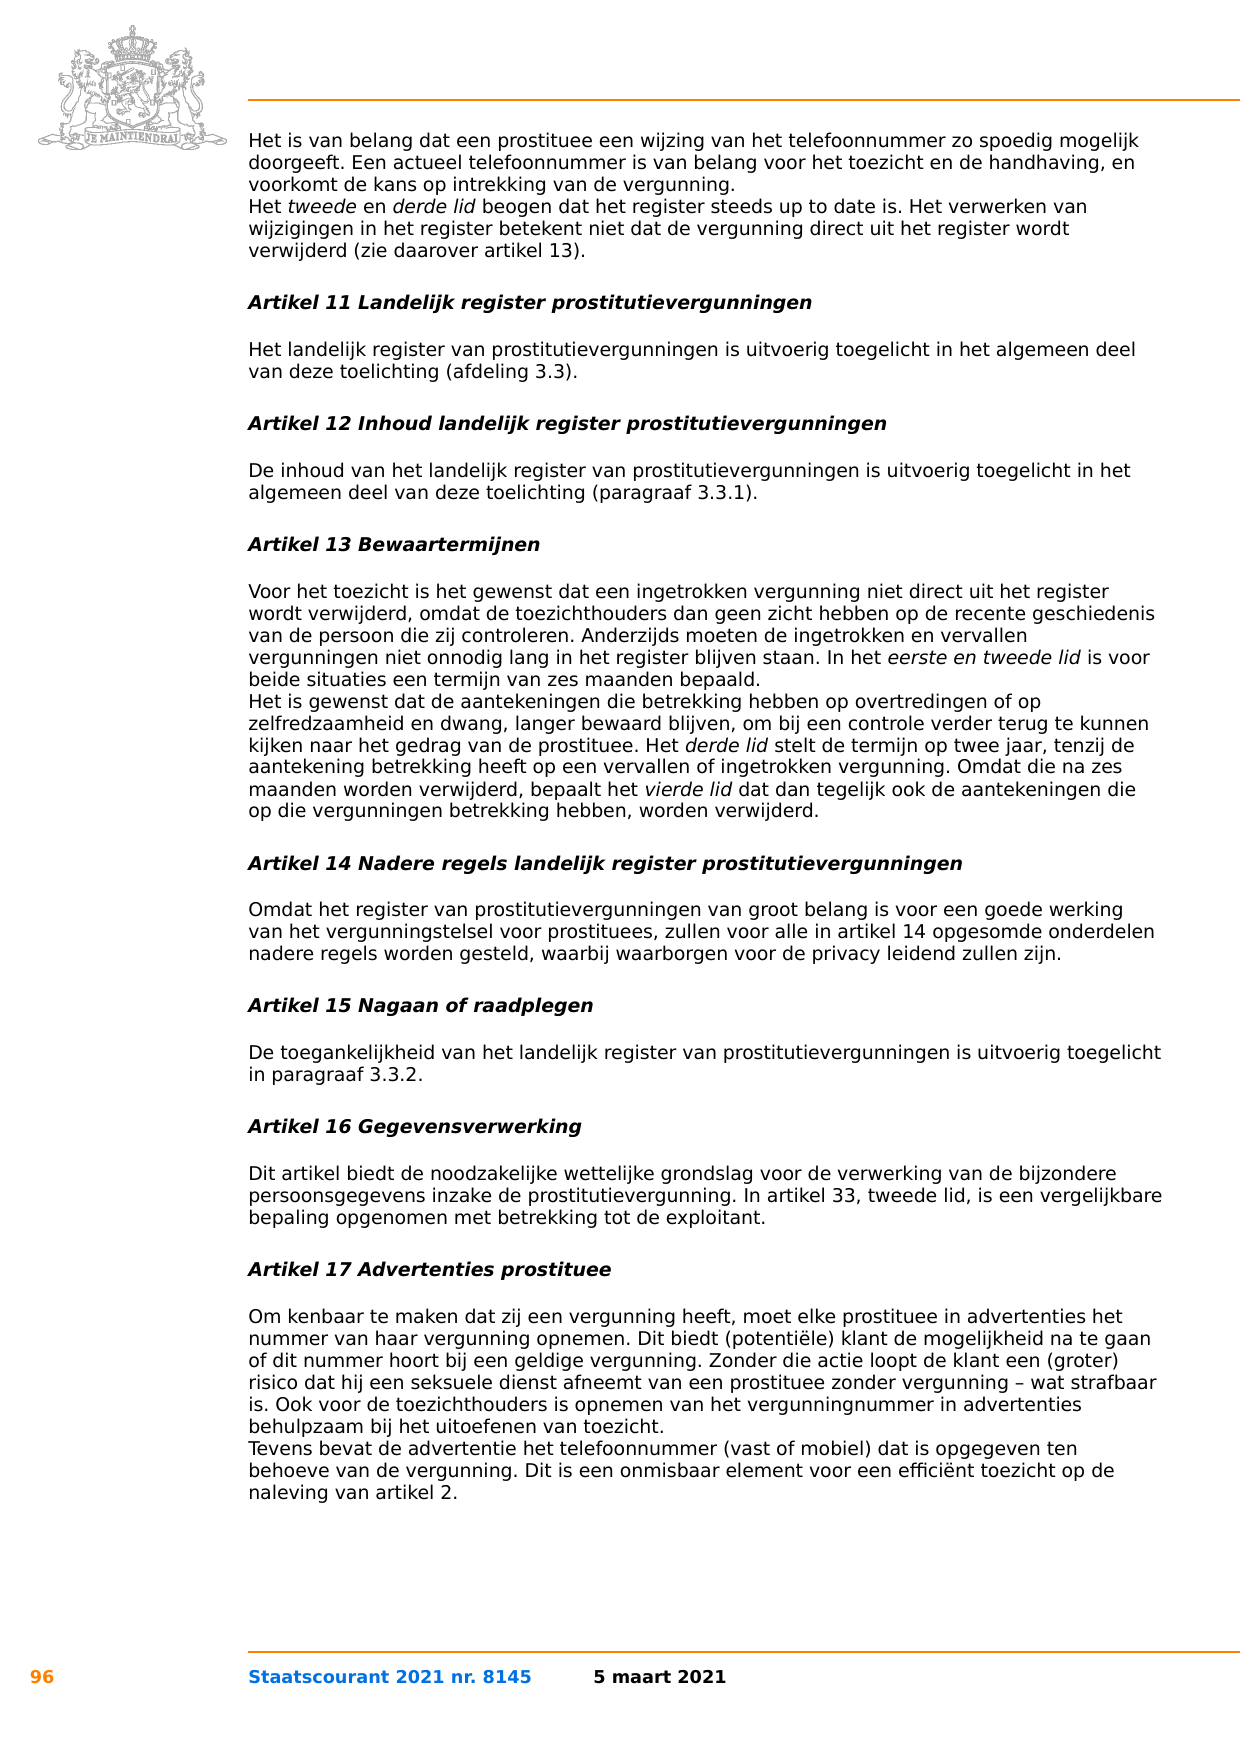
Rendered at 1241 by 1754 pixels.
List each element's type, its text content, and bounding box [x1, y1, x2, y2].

subtitle Artikel 14 Nadere regels landelijk register prostitutievergunningen [248, 852, 1163, 874]
text Tevens bevat de advertentie het telefoonnummer (vast of mobiel) dat is opgegeven ten behoeve van de vergunning. Dit is een onmisbaar element voor een efficiënt toezicht op de naleving van artikel 2. [248, 1438, 1163, 1504]
text Het is van belang dat een prostituee een wijzing van het telefoonnummer zo spoedig mogelijk doorgeeft. Een actueel telefoonnummer is van belang voor het toezicht en de handhaving, en voorkomt de kans op intrekking van de vergunning. [248, 130, 1163, 196]
text Om kenbaar te maken dat zij een vergunning heeft, moet elke prostituee in advertenties het nummer van haar vergunning opnemen. Dit biedt (potentiële) klant de mogelijkheid na te gaan of dit nummer hoort bij een geldige vergunning. Zonder die actie loopt de klant een (groter) risico dat hij een seksuele dienst afneemt van een prostituee zonder vergunning – wat strafbaar is. Ook voor de toezichthouders is opnemen van het vergunningnummer in advertenties behulpzaam bij het uitoefenen van toezicht. [248, 1306, 1163, 1438]
text Omdat het register van prostitutievergunningen van groot belang is voor een goede werking van het vergunningstelsel voor prostituees, zullen voor alle in artikel 14 opgesomde onderdelen nadere regels worden gesteld, waarbij waarborgen voor de privacy leidend zullen zijn. [248, 899, 1163, 965]
text De inhoud van het landelijk register van prostitutievergunningen is uitvoerig toegelicht in het algemeen deel van deze toelichting (paragraaf 3.3.1). [248, 460, 1163, 504]
subtitle Artikel 16 Gegevensverwerking [248, 1116, 1163, 1138]
subtitle Artikel 11 Landelijk register prostitutievergunningen [248, 292, 1163, 314]
text Het is gewenst dat de aantekeningen die betrekking hebben op overtredingen of op zelfredzaamheid en dwang, langer bewaard blijven, om bij een controle verder terug te kunnen kijken naar het gedrag van de prostituee. Het derde lid stelt de termijn op twee jaar, tenzij de aantekening betrekking heeft op een vervallen of ingetrokken vergunning. Omdat die na zes maanden worden verwijderd, bepaalt het vierde lid dat dan tegelijk ook de aantekeningen die op die vergunningen betrekking hebben, worden verwijderd. [248, 691, 1163, 822]
text Voor het toezicht is het gewenst dat een ingetrokken vergunning niet direct uit het register wordt verwijderd, omdat de toezichthouders dan geen zicht hebben op de recente geschiedenis van de persoon die zij controleren. Anderzijds moeten de ingetrokken en vervallen vergunningen niet onnodig lang in het register blijven staan. In het eerste en tweede lid is voor beide situaties een termijn van zes maanden bepaald. [248, 581, 1163, 691]
text De toegankelijkheid van het landelijk register van prostitutievergunningen is uitvoerig toegelicht in paragraaf 3.3.2. [248, 1042, 1163, 1086]
text Dit artikel biedt de noodzakelijke wettelijke grondslag voor de verwerking van de bijzondere persoonsgegevens inzake de prostitutievergunning. In artikel 33, tweede lid, is een vergelijkbare bepaling opgenomen met betrekking tot de exploitant. [248, 1163, 1163, 1229]
subtitle Artikel 15 Nagaan of raadplegen [248, 995, 1163, 1017]
picture [38, 25, 227, 150]
text Het landelijk register van prostitutievergunningen is uitvoerig toegelicht in het algemeen deel van deze toelichting (afdeling 3.3). [248, 339, 1163, 383]
subtitle Artikel 17 Advertenties prostituee [248, 1259, 1163, 1281]
subtitle Artikel 12 Inhoud landelijk register prostitutievergunningen [248, 413, 1163, 435]
subtitle Artikel 13 Bewaartermijnen [248, 534, 1163, 556]
text Het tweede en derde lid beogen dat het register steeds up to date is. Het verwerken van wijzigingen in het register betekent niet dat de vergunning direct uit het register wordt verwijderd (zie daarover artikel 13). [248, 196, 1163, 262]
